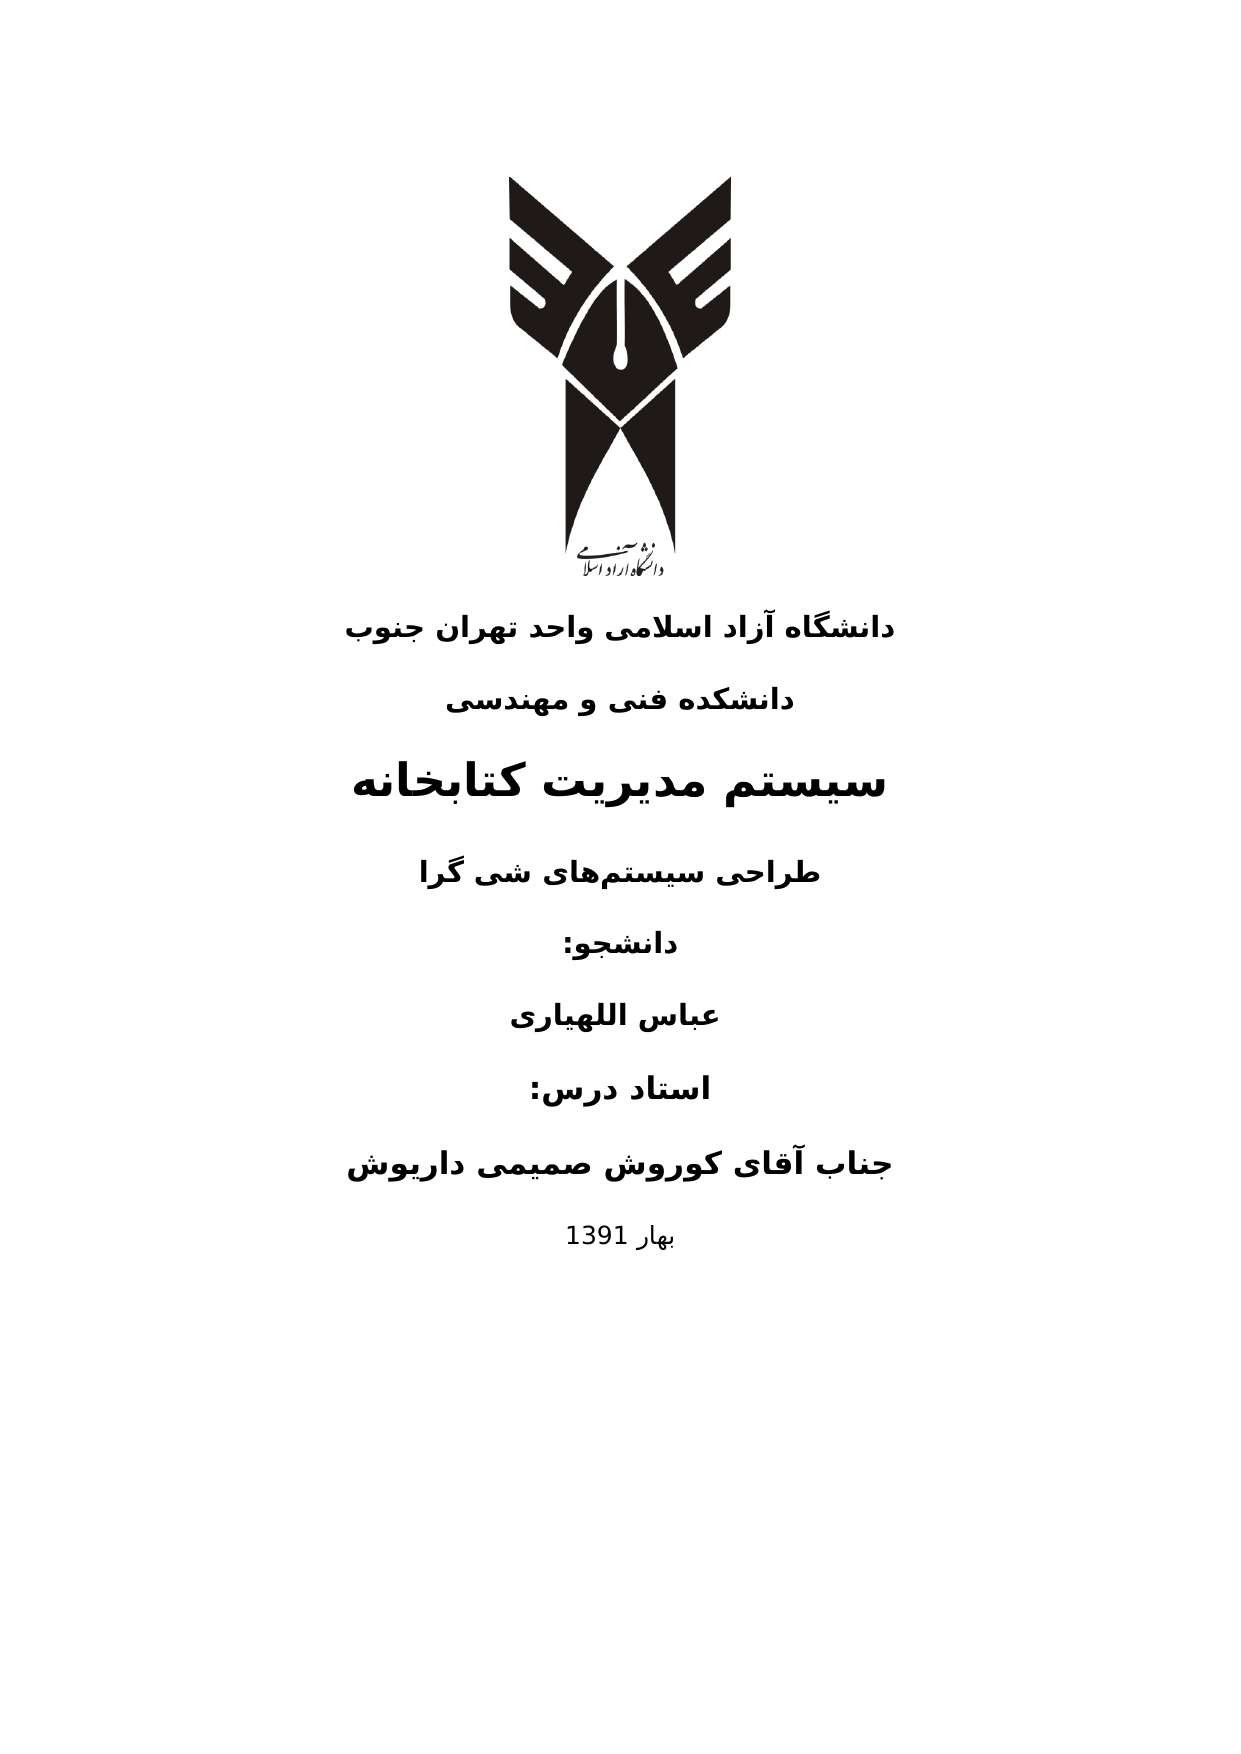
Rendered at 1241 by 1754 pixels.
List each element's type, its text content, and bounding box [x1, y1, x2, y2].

text طراحی سیستم‌های شی گرا [177, 855, 1063, 889]
text دانشکده فنی و مهندسی [177, 682, 1063, 716]
text استاد درس: [177, 1070, 1063, 1107]
text دانشجو: [177, 927, 1063, 961]
picture [509, 177, 731, 576]
text جناب آقای کوروش صمیمی داریوش [177, 1146, 1063, 1182]
text سیستم مدیریت کتابخانه [177, 754, 1063, 807]
text بهار 1391 [177, 1221, 1063, 1250]
text دانشگاه آزاد اسلامی واحد تهران جنوب [177, 611, 1063, 644]
text عباس اللهیاری [177, 998, 1063, 1032]
